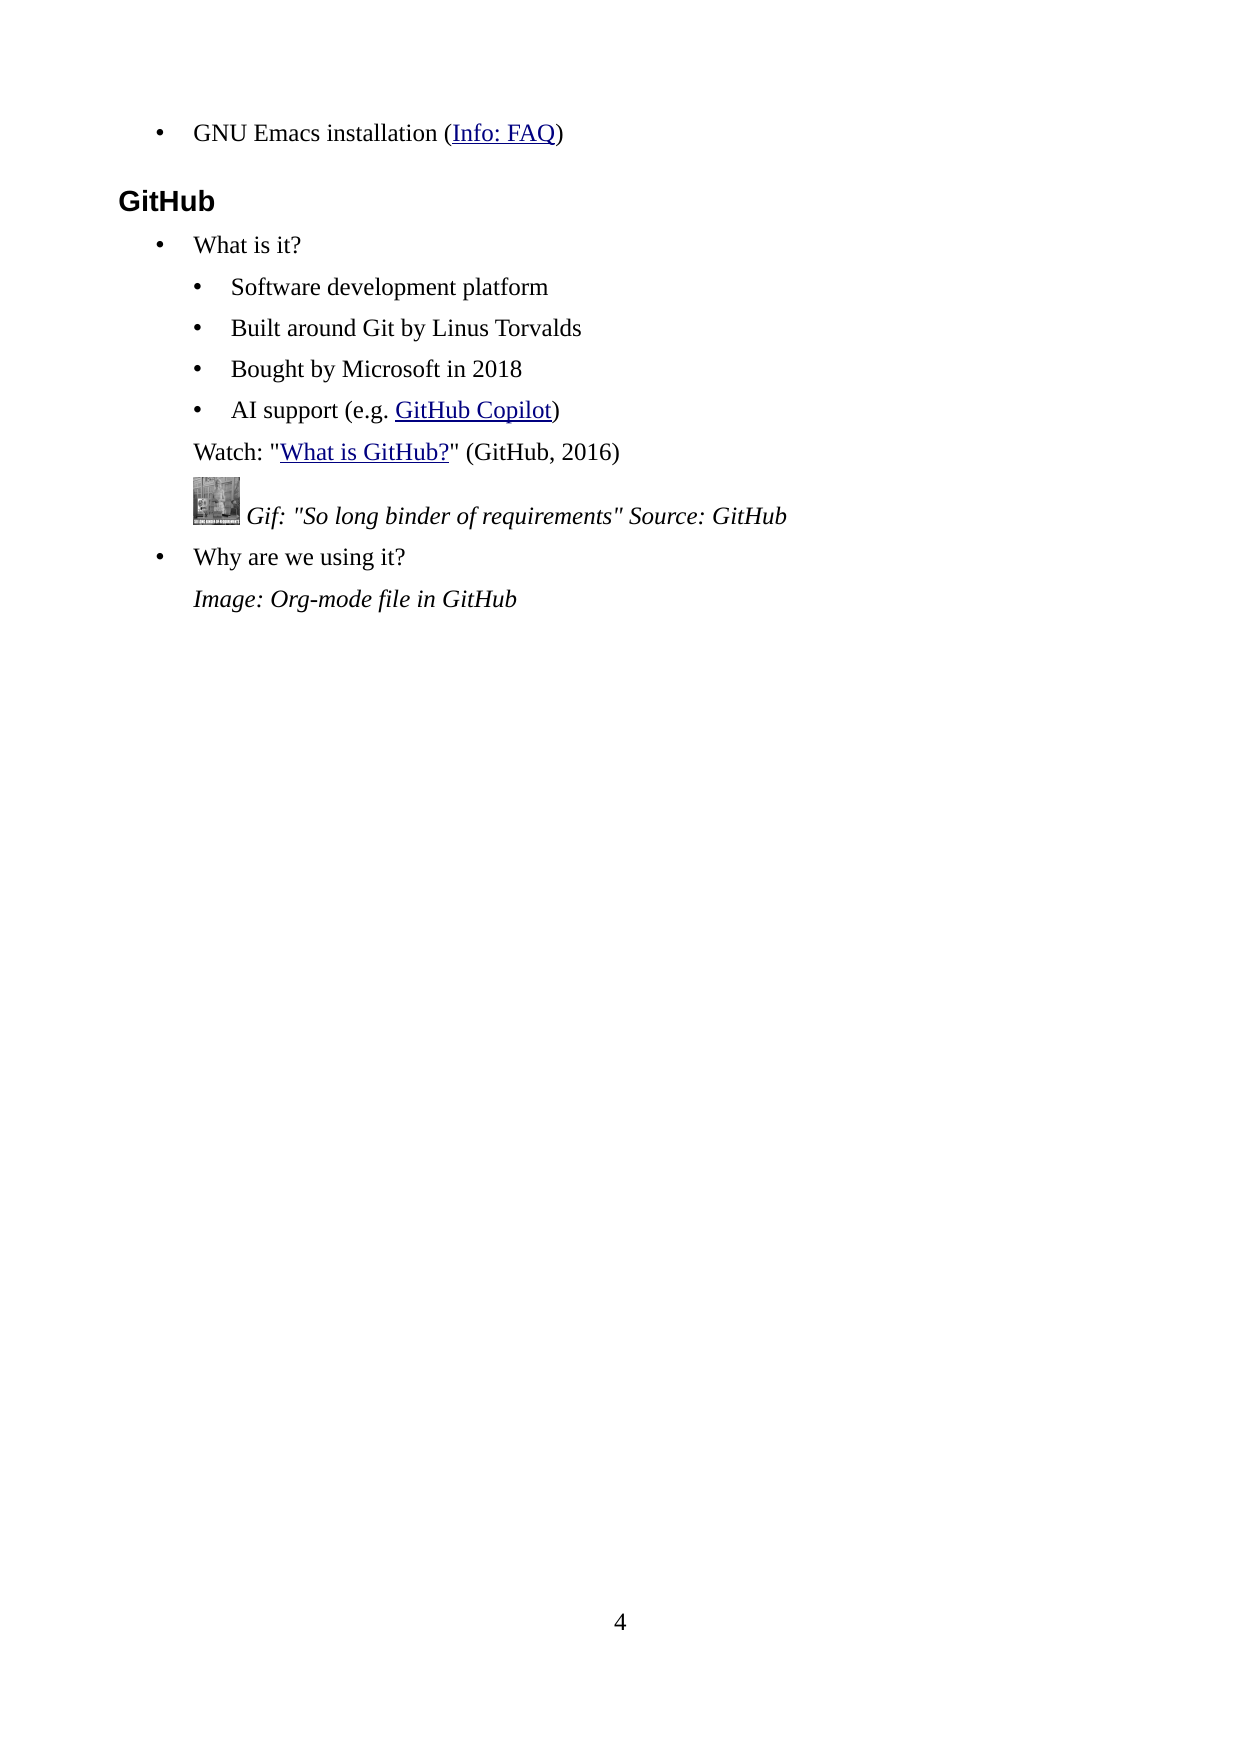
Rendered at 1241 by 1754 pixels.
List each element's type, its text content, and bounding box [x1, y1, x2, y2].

list Built around Git by Linus Torvalds [193, 313, 1122, 342]
list Bought by Microsoft in 2018 [193, 354, 1122, 383]
list GNU Emacs installation (Info: FAQ) [156, 118, 1122, 147]
list AI support (e.g. GitHub Copilot) [193, 395, 1122, 424]
list Software development platform [193, 272, 1122, 300]
list Image: Org-mode file in GitHub [156, 584, 1122, 612]
list Why are we using it? [156, 542, 1122, 571]
list Gif: "So long binder of requirements" Source: GitHub [156, 478, 1122, 530]
list What is it? [156, 230, 1122, 259]
list Watch: "What is GitHub?" (GitHub, 2016) [156, 437, 1122, 465]
subtitle GitHub [118, 184, 1122, 218]
